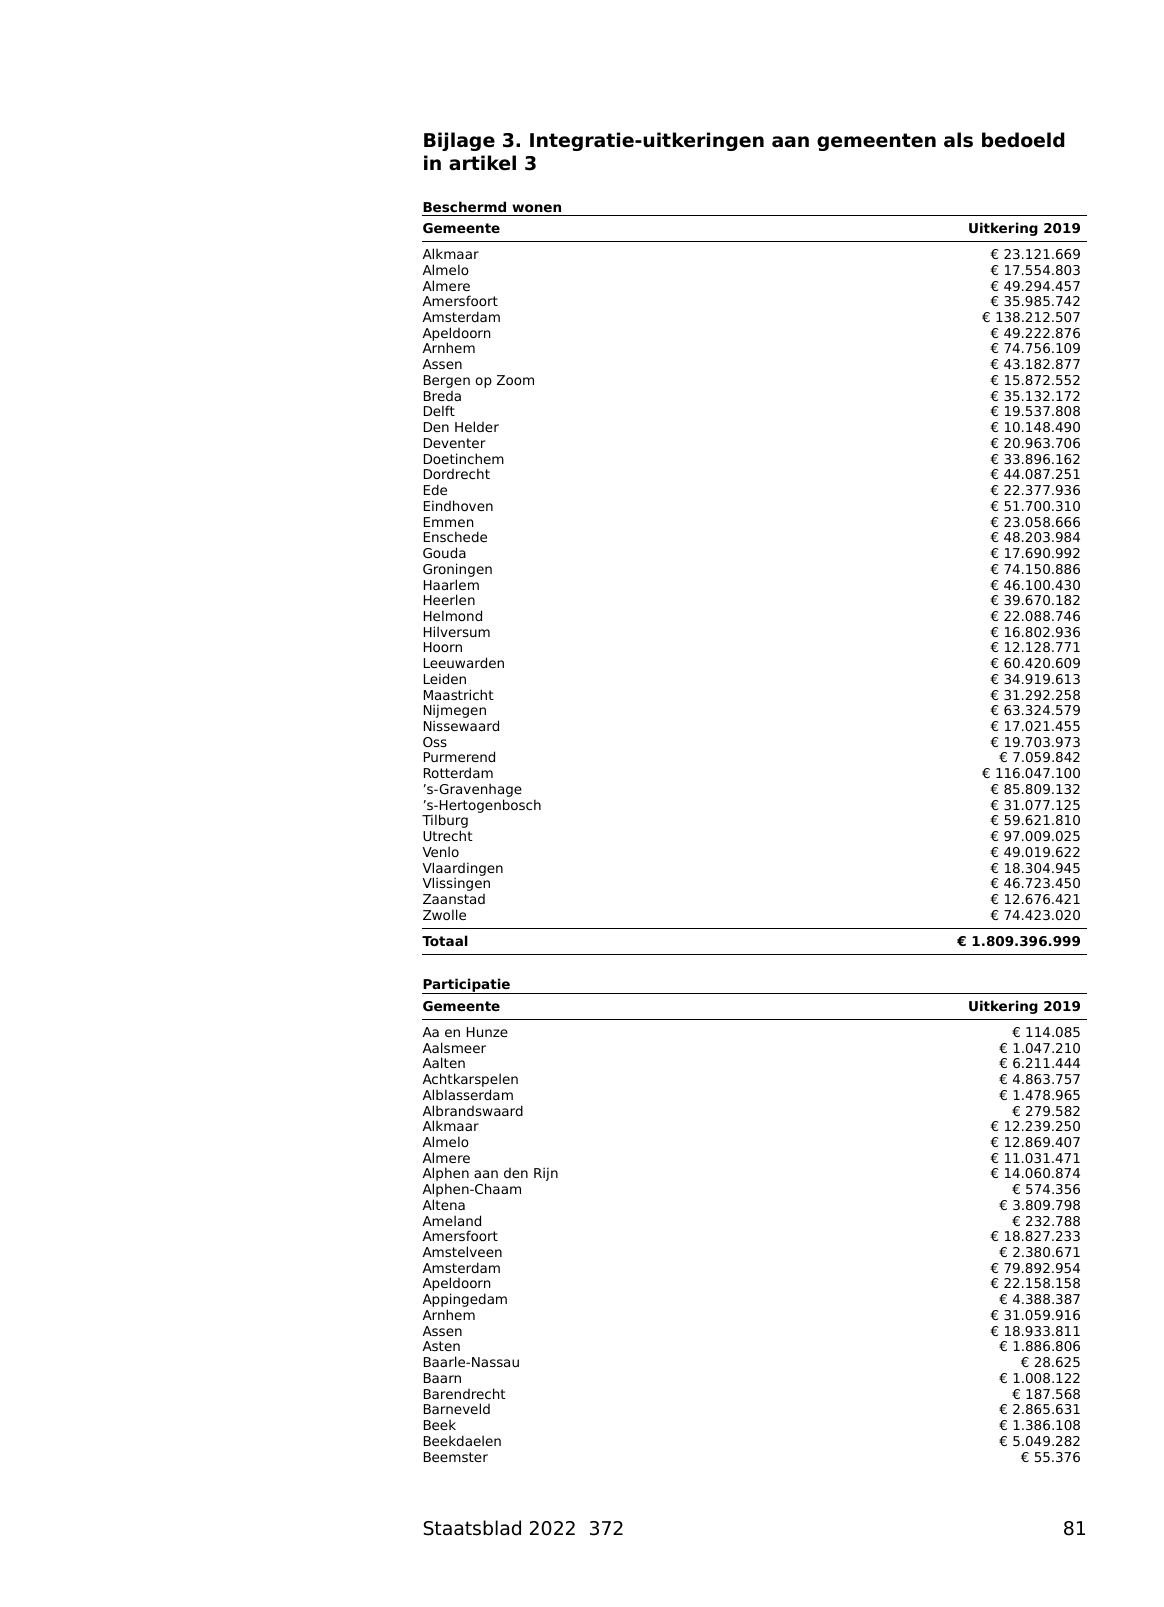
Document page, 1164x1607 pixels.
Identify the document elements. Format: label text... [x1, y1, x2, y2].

table_cell Beemster [422, 1449, 831, 1465]
table_cell Leeuwarden [422, 656, 754, 672]
table_cell Uitkering 2019 [754, 216, 1087, 241]
table_cell € 279.582 [831, 1103, 1087, 1119]
table_cell Alkmaar [422, 1119, 831, 1135]
table_cell Groningen [422, 562, 754, 577]
table_cell € 18.827.233 [831, 1229, 1087, 1245]
table_cell € 23.121.669 [754, 242, 1087, 263]
table_cell Zwolle [422, 908, 754, 928]
table_cell Alphen-Chaam [422, 1182, 831, 1198]
table_cell € 4.388.387 [831, 1292, 1087, 1308]
table_cell € 18.304.945 [754, 860, 1087, 876]
table_cell Doetinchem [422, 451, 754, 467]
table_cell Alphen aan den Rijn [422, 1166, 831, 1182]
table_cell Tilburg [422, 813, 754, 829]
table_cell € 138.212.507 [754, 310, 1087, 326]
table_cell € 46.723.450 [754, 876, 1087, 892]
table_cell € 187.568 [831, 1386, 1087, 1402]
table_cell € 114.085 [831, 1020, 1087, 1040]
table_cell Bergen op Zoom [422, 373, 754, 388]
table_cell Aa en Hunze [422, 1020, 831, 1040]
table_cell € 43.182.877 [754, 357, 1087, 373]
table_cell Arnhem [422, 341, 754, 357]
table_cell Apeldoorn [422, 326, 754, 341]
table_cell Utrecht [422, 829, 754, 845]
table_cell Hilversum [422, 625, 754, 640]
table_cell € 49.294.457 [754, 279, 1087, 294]
table_cell € 31.059.916 [831, 1308, 1087, 1323]
table_cell Alblasserdam [422, 1088, 831, 1103]
table_cell € 51.700.310 [754, 499, 1087, 514]
table_cell Achtkarspelen [422, 1072, 831, 1088]
table_cell Assen [422, 1324, 831, 1339]
table_cell € 116.047.100 [754, 766, 1087, 782]
table_cell € 22.377.936 [754, 483, 1087, 499]
table_cell Aalsmeer [422, 1040, 831, 1056]
table_cell Dordrecht [422, 467, 754, 483]
table_cell € 31.292.258 [754, 688, 1087, 703]
table_cell € 5.049.282 [831, 1434, 1087, 1449]
table_cell € 48.203.984 [754, 530, 1087, 546]
table_cell Amsterdam [422, 310, 754, 326]
table_cell € 1.478.965 [831, 1088, 1087, 1103]
table_cell Deventer [422, 436, 754, 451]
table_cell € 97.009.025 [754, 829, 1087, 845]
table_cell Almelo [422, 1135, 831, 1151]
table_cell Almelo [422, 263, 754, 278]
table_cell € 574.356 [831, 1182, 1087, 1198]
table_cell € 3.809.798 [831, 1198, 1087, 1213]
table_cell Apeldoorn [422, 1276, 831, 1292]
table_cell € 17.690.992 [754, 546, 1087, 562]
table_cell € 2.380.671 [831, 1245, 1087, 1261]
table_cell Nijmegen [422, 703, 754, 719]
table_cell € 19.703.973 [754, 735, 1087, 750]
table_cell Amersfoort [422, 1229, 831, 1245]
table_cell € 17.554.803 [754, 263, 1087, 278]
table_cell Vlissingen [422, 876, 754, 892]
table_cell € 10.148.490 [754, 420, 1087, 436]
table_cell Maastricht [422, 688, 754, 703]
table_cell Amsterdam [422, 1261, 831, 1276]
table_cell € 12.869.407 [831, 1135, 1087, 1151]
table_header Participatie [422, 977, 1087, 993]
table_cell € 232.788 [831, 1214, 1087, 1229]
table_cell € 19.537.808 [754, 404, 1087, 420]
table_cell Amersfoort [422, 294, 754, 310]
table_cell € 49.019.622 [754, 845, 1087, 860]
table_cell € 14.060.874 [831, 1166, 1087, 1182]
table_cell Helmond [422, 609, 754, 624]
table_cell Assen [422, 357, 754, 373]
table_cell € 4.863.757 [831, 1072, 1087, 1088]
table_cell € 20.963.706 [754, 436, 1087, 451]
table_cell € 49.222.876 [754, 326, 1087, 341]
table_cell € 28.625 [831, 1355, 1087, 1371]
table_cell Zaanstad [422, 892, 754, 908]
table_cell € 18.933.811 [831, 1324, 1087, 1339]
table_cell Appingedam [422, 1292, 831, 1308]
table_cell € 12.128.771 [754, 640, 1087, 656]
table_cell Breda [422, 389, 754, 404]
table_cell Totaal [422, 929, 754, 954]
table_cell Enschede [422, 530, 754, 546]
table_cell € 12.239.250 [831, 1119, 1087, 1135]
table_cell Altena [422, 1198, 831, 1213]
table_cell Alkmaar [422, 242, 754, 263]
table_cell Barendrecht [422, 1386, 831, 1402]
table_cell € 23.058.666 [754, 514, 1087, 530]
table_cell Asten [422, 1339, 831, 1355]
table_cell € 6.211.444 [831, 1056, 1087, 1072]
table_cell Amstelveen [422, 1245, 831, 1261]
table_cell Almere [422, 1151, 831, 1166]
table_cell € 22.158.158 [831, 1276, 1087, 1292]
table_cell € 15.872.552 [754, 373, 1087, 388]
table_cell Ameland [422, 1214, 831, 1229]
table_cell Venlo [422, 845, 754, 860]
table_cell Heerlen [422, 593, 754, 609]
table_cell € 12.676.421 [754, 892, 1087, 908]
table_cell € 1.886.806 [831, 1339, 1087, 1355]
table_cell Beek [422, 1418, 831, 1434]
subtitle Bijlage 3. Integratie-uitkeringen aan gemeenten als bedoeld in artikel 3 [422, 130, 1087, 174]
table_cell ’s-Gravenhage [422, 782, 754, 797]
table_cell Den Helder [422, 420, 754, 436]
table_cell Purmerend [422, 750, 754, 766]
table_cell € 16.802.936 [754, 625, 1087, 640]
table_cell Baarn [422, 1371, 831, 1386]
table_cell Uitkering 2019 [831, 994, 1087, 1019]
table_cell € 63.324.579 [754, 703, 1087, 719]
table_cell € 1.386.108 [831, 1418, 1087, 1434]
table_cell € 79.892.954 [831, 1261, 1087, 1276]
table_header Beschermd wonen [422, 199, 1087, 215]
table_cell € 34.919.613 [754, 672, 1087, 687]
table_cell Beekdaelen [422, 1434, 831, 1449]
table_cell Oss [422, 735, 754, 750]
table_cell € 74.150.886 [754, 562, 1087, 577]
table_cell Aalten [422, 1056, 831, 1072]
table_cell € 46.100.430 [754, 577, 1087, 593]
table_cell Gemeente [422, 994, 831, 1019]
table_cell € 74.756.109 [754, 341, 1087, 357]
table_cell Baarle-Nassau [422, 1355, 831, 1371]
table_cell € 85.809.132 [754, 782, 1087, 797]
table_cell € 7.059.842 [754, 750, 1087, 766]
table_cell Gemeente [422, 216, 754, 241]
table_cell € 35.132.172 [754, 389, 1087, 404]
table_cell ’s-Hertogenbosch [422, 798, 754, 813]
table_cell Gouda [422, 546, 754, 562]
table_cell Emmen [422, 514, 754, 530]
table_cell € 39.670.182 [754, 593, 1087, 609]
table_cell Vlaardingen [422, 860, 754, 876]
table_cell € 44.087.251 [754, 467, 1087, 483]
table_cell € 11.031.471 [831, 1151, 1087, 1166]
table_cell Haarlem [422, 577, 754, 593]
table_cell € 35.985.742 [754, 294, 1087, 310]
table_cell Ede [422, 483, 754, 499]
table_cell Nissewaard [422, 719, 754, 734]
table_cell Barneveld [422, 1402, 831, 1418]
table_cell Delft [422, 404, 754, 420]
table_cell € 1.008.122 [831, 1371, 1087, 1386]
table_cell Hoorn [422, 640, 754, 656]
table_cell Almere [422, 279, 754, 294]
table_cell € 17.021.455 [754, 719, 1087, 734]
table_cell € 2.865.631 [831, 1402, 1087, 1418]
table_cell € 60.420.609 [754, 656, 1087, 672]
table_cell € 74.423.020 [754, 908, 1087, 928]
table_cell € 33.896.162 [754, 451, 1087, 467]
table_cell € 59.621.810 [754, 813, 1087, 829]
table_cell € 55.376 [831, 1449, 1087, 1465]
table_cell € 31.077.125 [754, 798, 1087, 813]
table_cell € 1.809.396.999 [754, 929, 1087, 954]
table_cell Arnhem [422, 1308, 831, 1323]
table_cell € 1.047.210 [831, 1040, 1087, 1056]
table_cell Albrandswaard [422, 1103, 831, 1119]
table_cell Rotterdam [422, 766, 754, 782]
table_cell € 22.088.746 [754, 609, 1087, 624]
table_cell Eindhoven [422, 499, 754, 514]
table_cell Leiden [422, 672, 754, 687]
